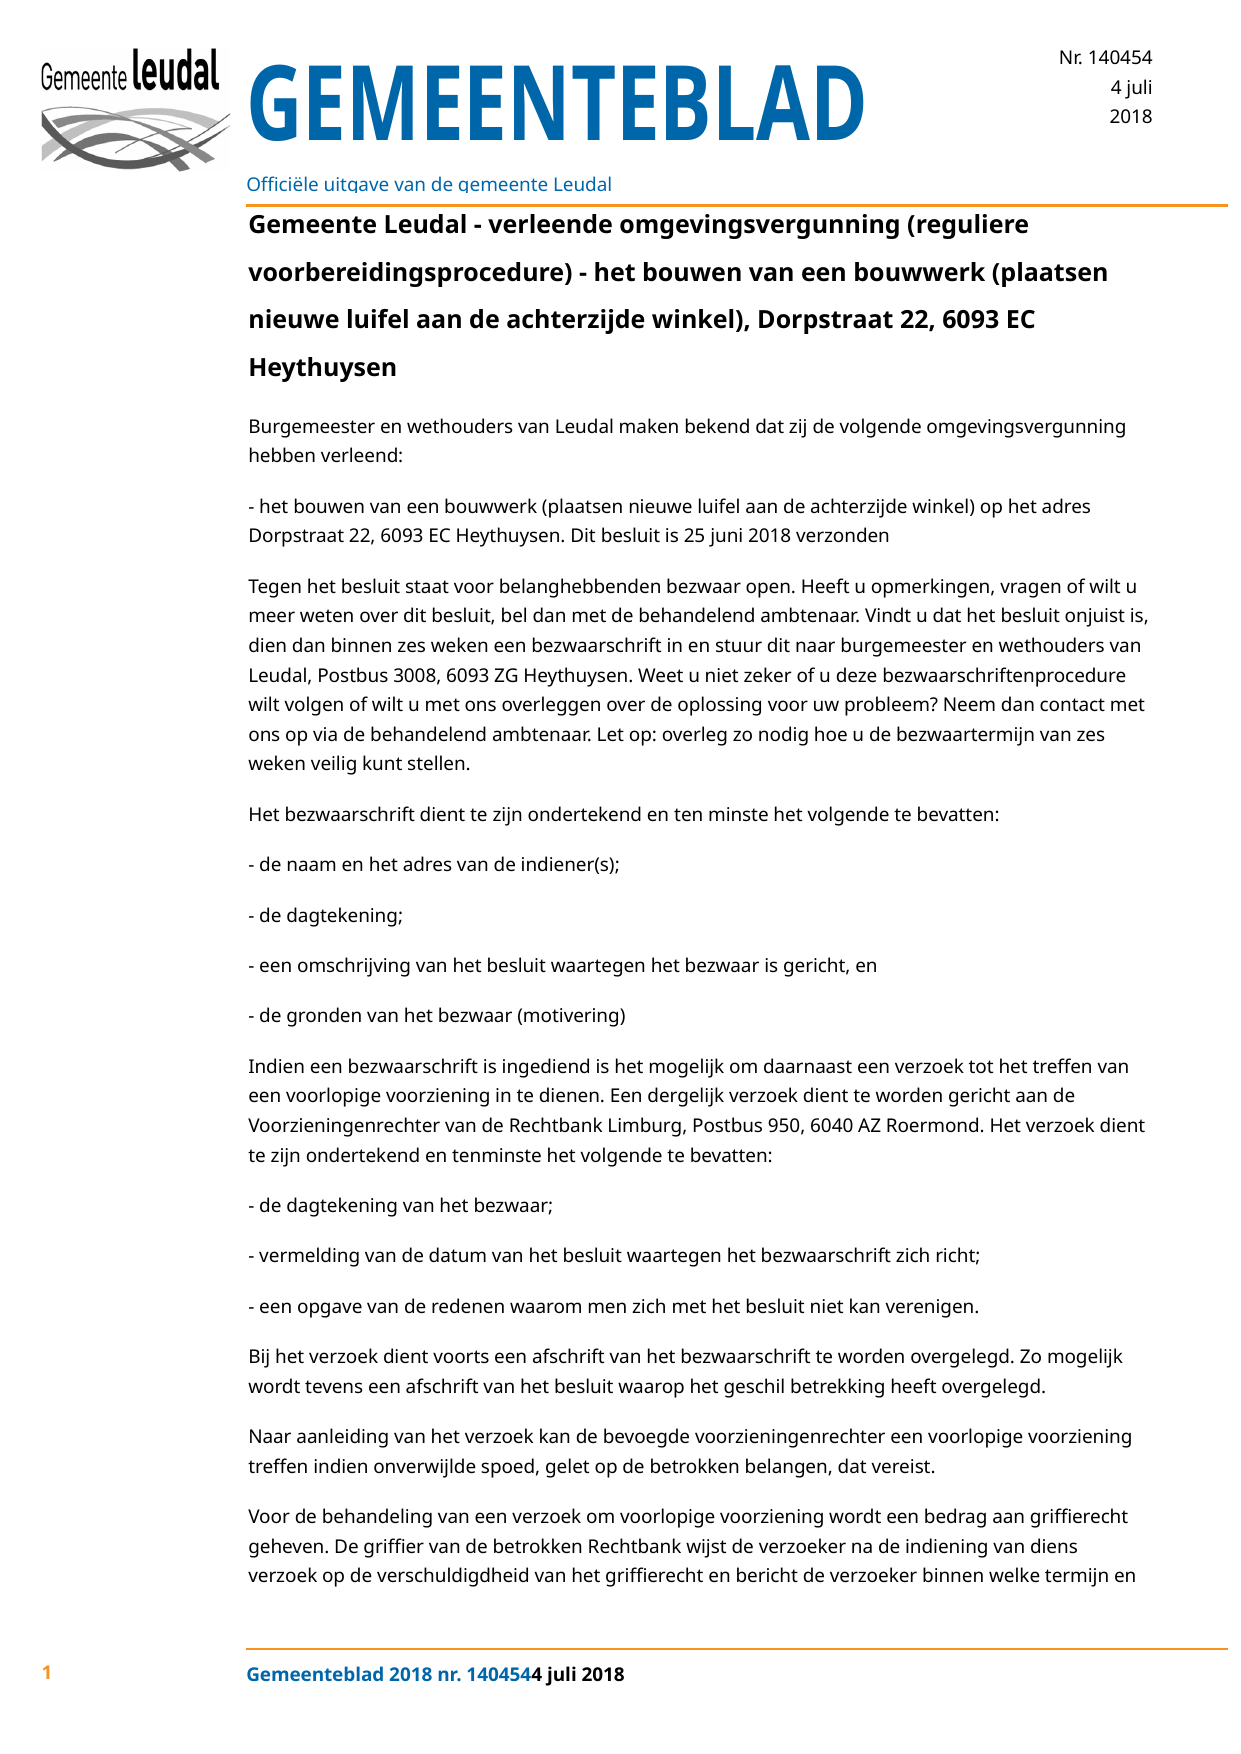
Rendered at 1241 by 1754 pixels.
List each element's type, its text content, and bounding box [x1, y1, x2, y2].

text Voor de behandeling van een verzoek om voorlopige voorziening wordt een bedrag aan griffierecht geheven. De griffier van de betrokken Rechtbank wijst de verzoeker na de indiening van diens verzoek op de verschuldigdheid van het griffierecht en bericht de verzoeker binnen welke termijn en [248, 1503, 1152, 1588]
text - een omschrijving van het besluit waartegen het bezwaar is gericht, en [248, 952, 1152, 978]
text Indien een bezwaarschrift is ingediend is het mogelijk om daarnaast een verzoek tot het treffen van een voorlopige voorziening in te dienen. Een dergelijk verzoek dient te worden gericht aan de Voorzieningenrechter van de Rechtbank Limburg, Postbus 950, 6040 AZ Roermond. Het verzoek dient te zijn ondertekend en tenminste het volgende te bevatten: [248, 1053, 1152, 1168]
text - een opgave van de redenen waarom men zich met het besluit niet kan verenigen. [248, 1293, 1152, 1319]
text Gemeente Leudal - verleende omgevingsvergunning (reguliere voorbereidingsprocedure) - het bouwen van een bouwwerk (plaatsen nieuwe luifel aan de achterzijde winkel), Dorpstraat 22, 6093 EC Heythuysen [248, 207, 1152, 384]
text Burgemeester en wethouders van Leudal maken bekend dat zij de volgende omgevingsvergunning hebben verleend: [248, 413, 1152, 468]
text - de dagtekening van het bezwaar; [248, 1192, 1152, 1218]
text - de gronden van het bezwaar (motivering) [248, 1003, 1152, 1028]
text Bij het verzoek dient voorts een afschrift van het bezwaarschrift te worden overgelegd. Zo mogelijk wordt tevens een afschrift van het besluit waarop het geschil betrekking heeft overgelegd. [248, 1343, 1152, 1399]
text - de naam en het adres van de indiener(s); [248, 851, 1152, 877]
text - het bouwen van een bouwwerk (plaatsen nieuwe luifel aan de achterzijde winkel) op het adres Dorpstraat 22, 6093 EC Heythuysen. Dit besluit is 25 juni 2018 verzonden [248, 493, 1152, 548]
text Het bezwaarschrift dient te zijn ondertekend en ten minste het volgende te bevatten: [248, 801, 1152, 827]
text Tegen het besluit staat voor belanghebbenden bezwaar open. Heeft u opmerkingen, vragen of wilt u meer weten over dit besluit, bel dan met de behandelend ambtenaar. Vindt u dat het besluit onjuist is, dien dan binnen zes weken een bezwaarschrift in en stuur dit naar burgemeester en wethouders van Leudal, Postbus 3008, 6093 ZG Heythuysen. Weet u niet zeker of u deze bezwaarschriftenprocedure wilt volgen of wilt u met ons overleggen over de oplossing voor uw probleem? Neem dan contact met ons op via de behandelend ambtenaar. Let op: overleg zo nodig hoe u de bezwaartermijn van zes weken veilig kunt stellen. [248, 573, 1152, 776]
text - vermelding van de datum van het besluit waartegen het bezwaarschrift zich richt; [248, 1243, 1152, 1268]
text - de dagtekening; [248, 902, 1152, 928]
picture [41, 47, 231, 172]
text Naar aanleiding van het verzoek kan de bevoegde voorzieningenrechter een voorlopige voorziening treffen indien onverwijlde spoed, gelet op de betrokken belangen, dat vereist. [248, 1423, 1152, 1479]
